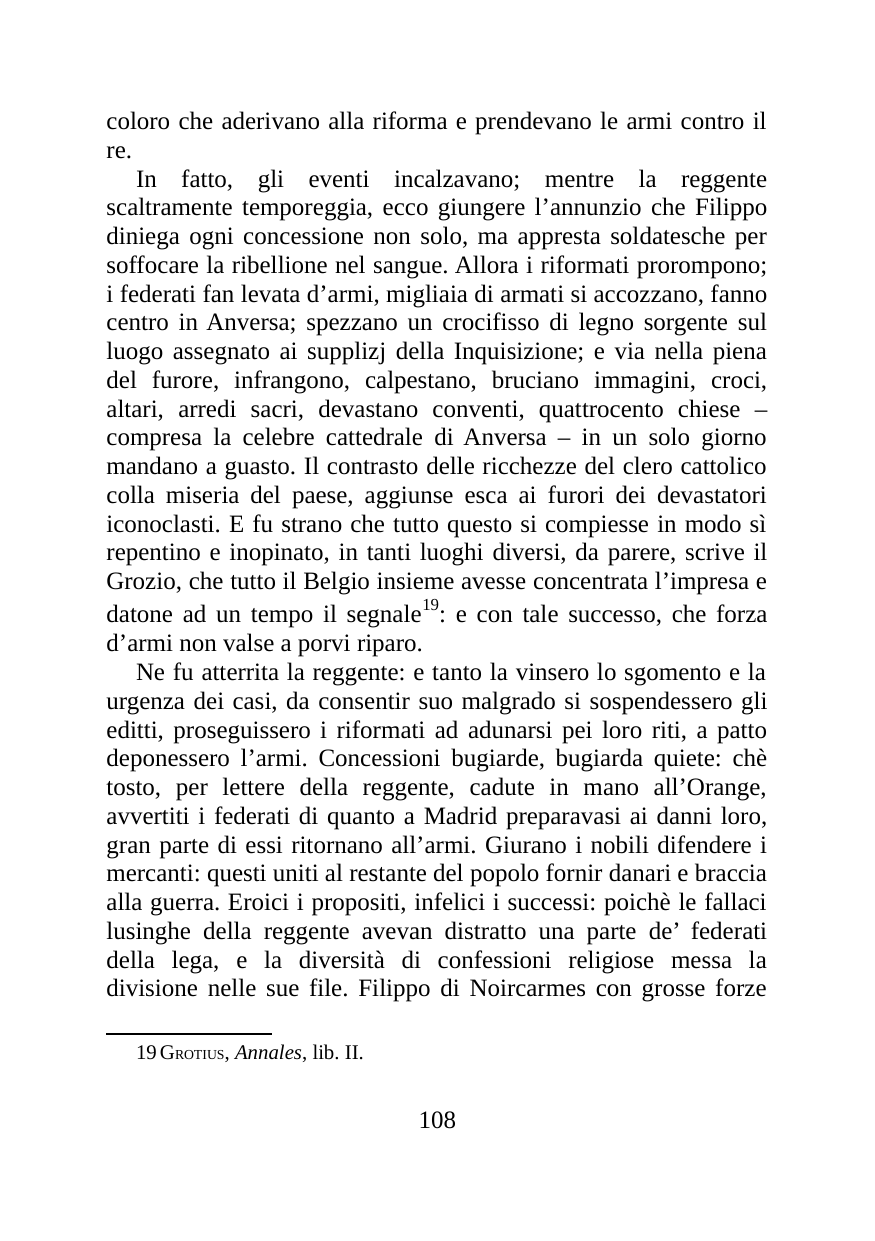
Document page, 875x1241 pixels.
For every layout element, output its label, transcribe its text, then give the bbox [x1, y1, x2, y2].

text Ne fu atterrita la reggente: e tanto la vinsero lo sgomento e la urgenza dei casi, da consentir suo malgrado si sospendessero gli editti, proseguissero i riformati ad adunarsi pei loro riti, a patto deponessero l’armi. Concessioni bugiarde, bugiarda quiete: chè tosto, per lettere della reggente, cadute in mano all’Orange, avvertiti i federati di quanto a Madrid preparavasi ai danni loro, gran parte di essi ritornano all’armi. Giurano i nobili difendere i mercanti: questi uniti al restante del popolo fornir danari e braccia alla guerra. Eroici i propositi, infelici i successi: poichè le fallaci lusinghe della reggente avevan distratto una parte de’ federati della lega, e la diversità di confessioni religiose messa la divisione nelle sue file. Filippo di Noircarmes con grosse forze [106, 657, 768, 1002]
text coloro che aderivano alla riforma e prendevano le armi contro il re. [106, 106, 768, 164]
text In fatto, gli eventi incalzavano; mentre la reggente scaltramente temporeggia, ecco giungere l’annunzio che Filippo diniega ogni concessione non solo, ma appresta soldatesche per soffocare la ribellione nel sangue. Allora i riformati prorompono; i federati fan levata d’armi, migliaia di armati si accozzano, fanno centro in Anversa; spezzano un crocifisso di legno sorgente sul luogo assegnato ai supplizj della Inquisizione; e via nella piena del furore, infrangono, calpestano, bruciano immagini, croci, altari, arredi sacri, devastano conventi, quattrocento chiese – compresa la celebre cattedrale di Anversa – in un solo giorno mandano a guasto. Il contrasto delle ricchezze del clero cattolico colla miseria del paese, aggiunse esca ai furori dei devastatori iconoclasti. E fu strano che tutto questo si compiesse in modo sì repentino e inopinato, in tanti luoghi diversi, da parere, scrive il Grozio, che tutto il Belgio insieme avesse concentrata l’impresa e datone ad un tempo il segnale: e con tale successo, che forza d’armi non valse a porvi riparo. [106, 164, 768, 657]
text Grotius, Annales, lib. II. [106, 1040, 768, 1064]
